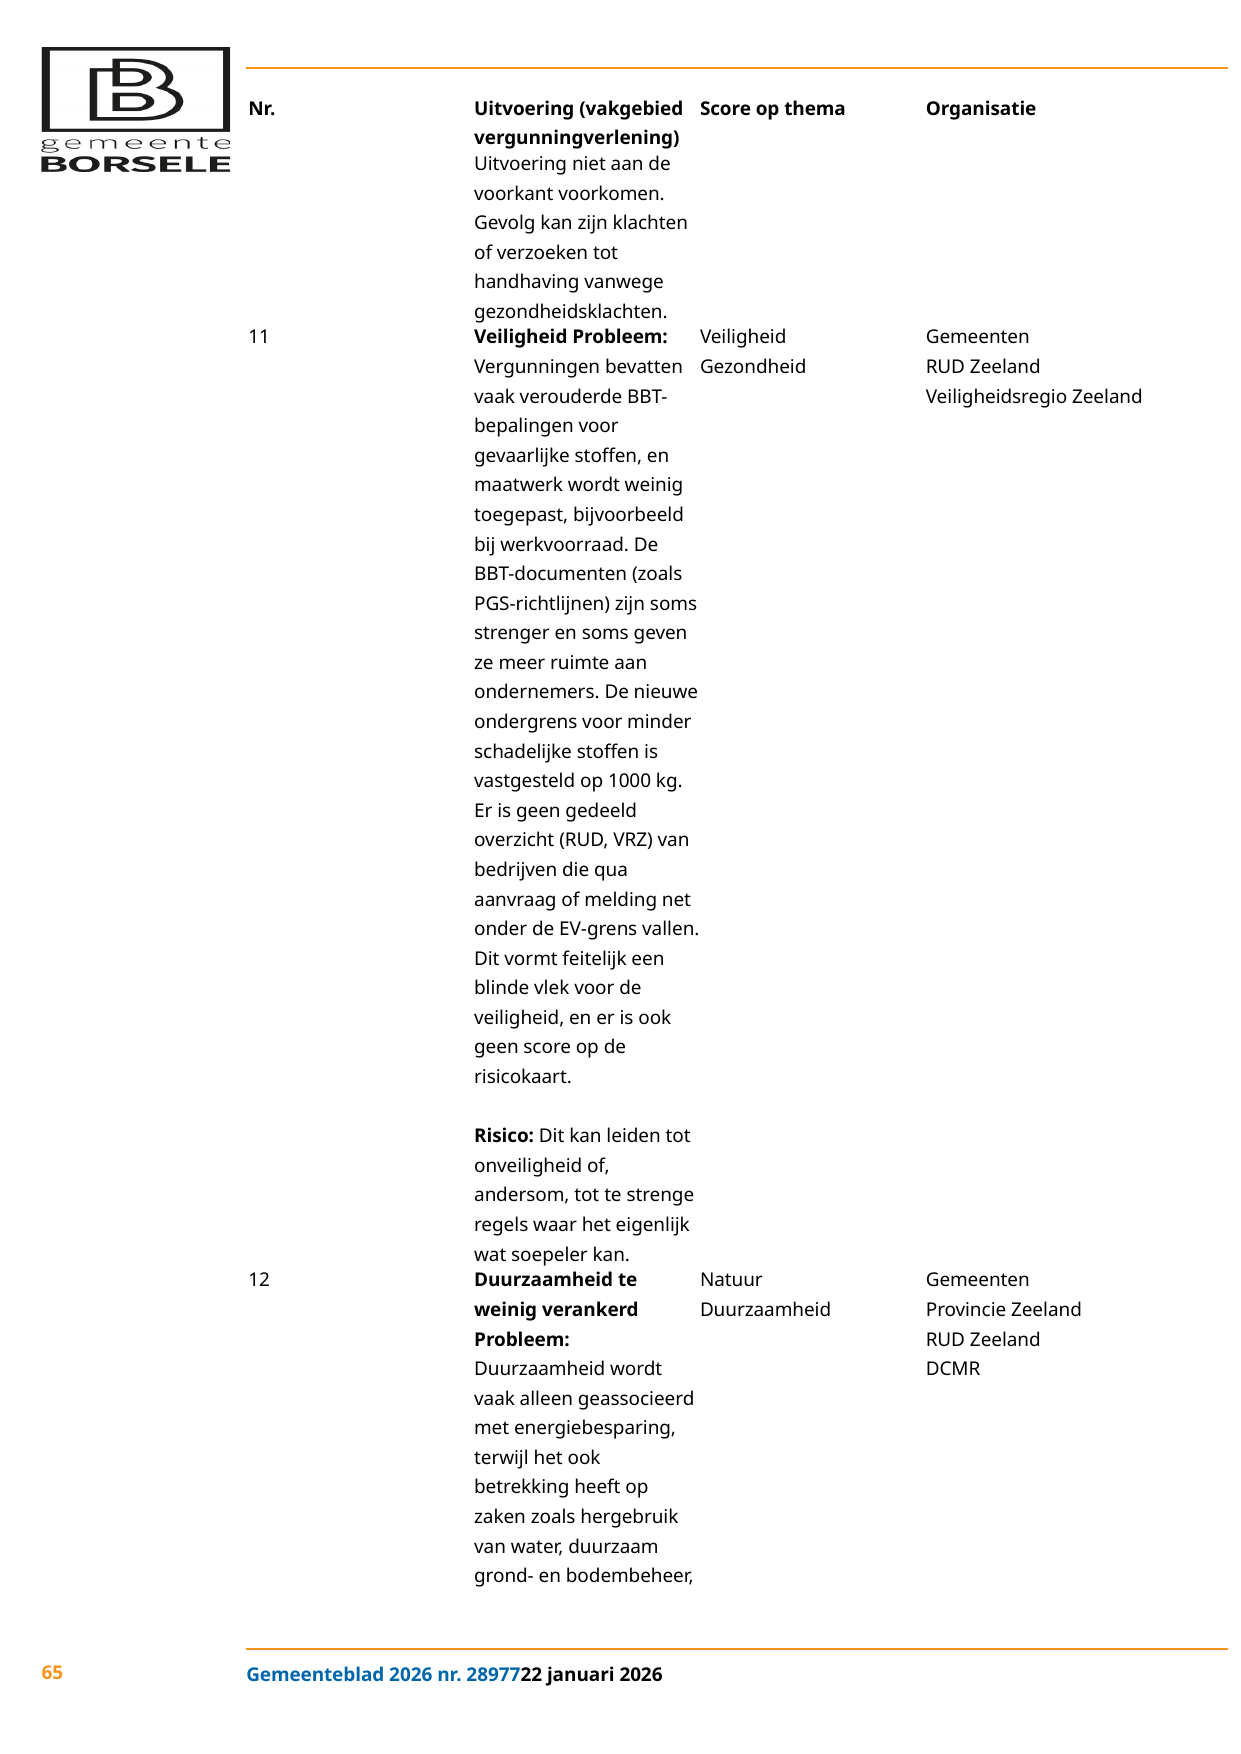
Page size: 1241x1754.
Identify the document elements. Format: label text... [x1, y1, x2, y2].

table_cell Veiligheid Gezondheid [700, 324, 926, 1267]
table_header Uitvoering (vakgebied vergunningverlening) [474, 95, 700, 150]
table_cell Uitvoering niet aan de voorkant voorkomen. Gevolg kan zijn klachten of verzoeken tot handhaving vanwege gezondheidsklachten. [474, 150, 700, 324]
table_cell Duurzaamheid te weinig verankerd Probleem: Duurzaamheid wordt vaak alleen geassocieerd met energiebesparing, terwijl het ook betrekking heeft op zaken zoals hergebruik van water, duurzaam grond- en bodembeheer, [474, 1267, 700, 1588]
table_cell Gemeenten Provincie Zeeland RUD Zeeland DCMR [926, 1267, 1152, 1588]
table_cell Veiligheid Probleem: Vergunningen bevatten vaak verouderde BBT-bepalingen voor gevaarlijke stoffen, en maatwerk wordt weinig toegepast, bijvoorbeeld bij werkvoorraad. De BBT-documenten (zoals PGS-richtlijnen) zijn soms strenger en soms geven ze meer ruimte aan ondernemers. De nieuwe ondergrens voor minder schadelijke stoffen is vastgesteld op 1000 kg. Er is geen gedeeld overzicht (RUD, VRZ) van bedrijven die qua aanvraag of melding net onder de EV-grens vallen. Dit vormt feitelijk een blinde vlek voor de veiligheid, en er is ook geen score op de risicokaart. Risico: Dit kan leiden tot onveiligheid of, andersom, tot te strenge regels waar het eigenlijk wat soepeler kan. [474, 324, 700, 1267]
table_cell Natuur Duurzaamheid [700, 1267, 926, 1588]
table_header Nr. [248, 95, 474, 150]
table_cell 11 [248, 324, 474, 1267]
table_header Organisatie [926, 95, 1152, 150]
table_cell Gemeenten RUD Zeeland Veiligheidsregio Zeeland [926, 324, 1152, 1267]
table_cell [700, 150, 926, 324]
picture [41, 47, 231, 172]
table_cell [926, 150, 1152, 324]
table_cell [248, 150, 474, 324]
table_cell 12 [248, 1267, 474, 1588]
table_header Score op thema [700, 95, 926, 150]
